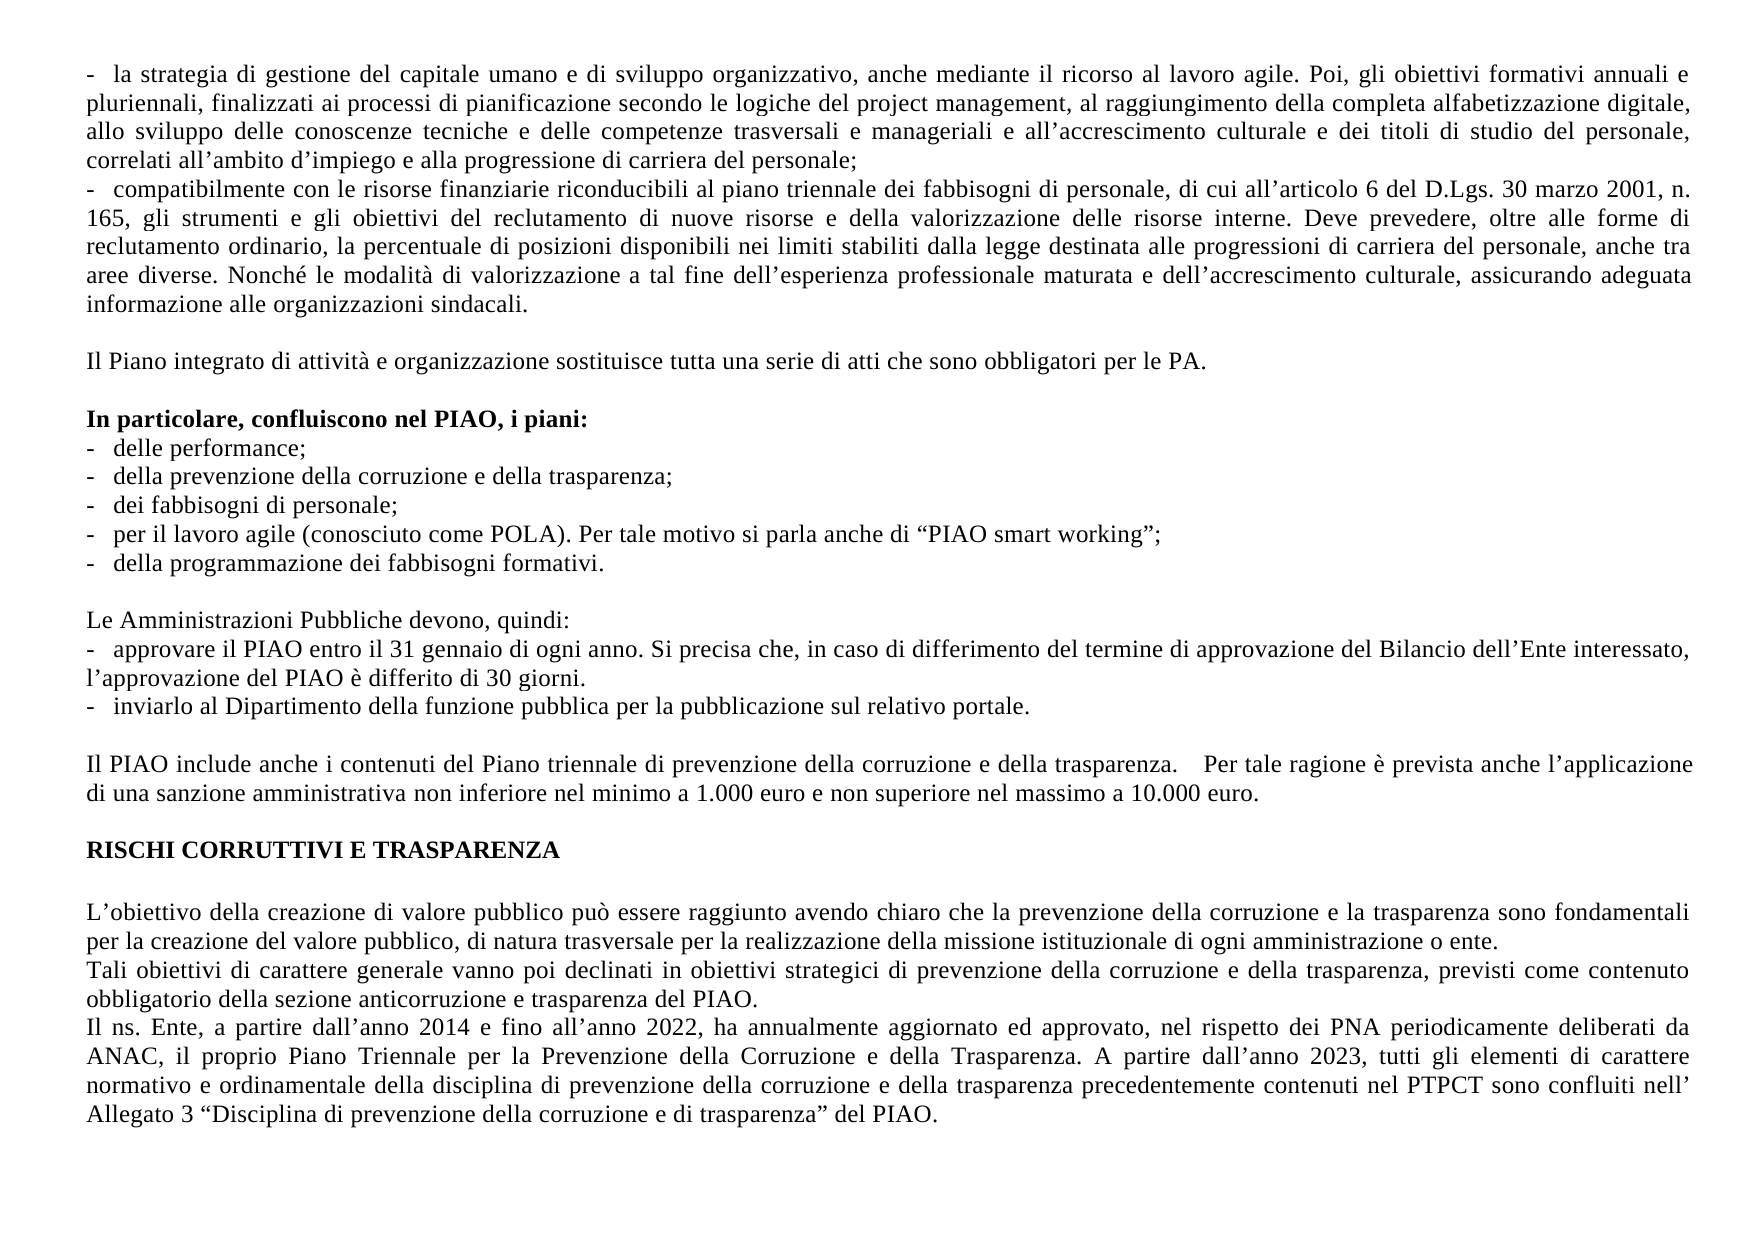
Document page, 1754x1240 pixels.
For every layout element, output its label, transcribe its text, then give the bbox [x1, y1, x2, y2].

text Le Amministrazioni Pubbliche devono, quindi: [86, 605, 1695, 634]
text Il PIAO include anche i contenuti del Piano triennale di prevenzione della corruzione e della trasparenza. Per tale ragione è prevista anche l’applicazione di una sanzione amministrativa non inferiore nel minimo a 1.000 euro e non superiore nel massimo a 10.000 euro. [86, 749, 1695, 806]
text In particolare, confluiscono nel PIAO, i piani: [86, 404, 1695, 433]
list per il lavoro agile (conosciuto come POLA). Per tale motivo si parla anche di “PIAO smart working”; [86, 519, 1695, 548]
list delle performance; [86, 433, 1695, 461]
list della programmazione dei fabbisogni formativi. [86, 548, 1695, 576]
list inviarlo al Dipartimento della funzione pubblica per la pubblicazione sul relativo portale. [86, 691, 1695, 720]
text Il ns. Ente, a partire dall’anno 2014 e fino all’anno 2022, ha annualmente aggiornato ed approvato, nel rispetto dei PNA periodicamente deliberati da ANAC, il proprio Piano Triennale per la Prevenzione della Corruzione e della Trasparenza. A partire dall’anno 2023, tutti gli elementi di carattere normativo e ordinamentale della disciplina di prevenzione della corruzione e della trasparenza precedentemente contenuti nel PTPCT sono confluiti nell’ Allegato 3 “Disciplina di prevenzione della corruzione e di trasparenza” del PIAO. [86, 1012, 1695, 1127]
list approvare il PIAO entro il 31 gennaio di ogni anno. Si precisa che, in caso di differimento del termine di approvazione del Bilancio dell’Ente interessato, l’approvazione del PIAO è differito di 30 giorni. [86, 634, 1695, 691]
list della prevenzione della corruzione e della trasparenza; [86, 461, 1695, 490]
list dei fabbisogni di personale; [86, 490, 1695, 519]
text Tali obiettivi di carattere generale vanno poi declinati in obiettivi strategici di prevenzione della corruzione e della trasparenza, previsti come contenuto obbligatorio della sezione anticorruzione e trasparenza del PIAO. [86, 955, 1695, 1012]
text RISCHI CORRUTTIVI E TRASPARENZA [86, 835, 1695, 864]
list compatibilmente con le risorse finanziarie riconducibili al piano triennale dei fabbisogni di personale, di cui all’articolo 6 del D.Lgs. 30 marzo 2001, n. 165, gli strumenti e gli obiettivi del reclutamento di nuove risorse e della valorizzazione delle risorse interne. Deve prevedere, oltre alle forme di reclutamento ordinario, la percentuale di posizioni disponibili nei limiti stabiliti dalla legge destinata alle progressioni di carriera del personale, anche tra aree diverse. Nonché le modalità di valorizzazione a tal fine dell’esperienza professionale maturata e dell’accrescimento culturale, assicurando adeguata informazione alle organizzazioni sindacali. [86, 174, 1695, 318]
text Il Piano integrato di attività e organizzazione sostituisce tutta una serie di atti che sono obbligatori per le PA. [86, 346, 1695, 375]
text L’obiettivo della creazione di valore pubblico può essere raggiunto avendo chiaro che la prevenzione della corruzione e la trasparenza sono fondamentali per la creazione del valore pubblico, di natura trasversale per la realizzazione della missione istituzionale di ogni amministrazione o ente. [86, 897, 1695, 955]
list la strategia di gestione del capitale umano e di sviluppo organizzativo, anche mediante il ricorso al lavoro agile. Poi, gli obiettivi formativi annuali e pluriennali, finalizzati ai processi di pianificazione secondo le logiche del project management, al raggiungimento della completa alfabetizzazione digitale, allo sviluppo delle conoscenze tecniche e delle competenze trasversali e manageriali e all’accrescimento culturale e dei titoli di studio del personale, correlati all’ambito d’impiego e alla progressione di carriera del personale; [86, 59, 1695, 174]
